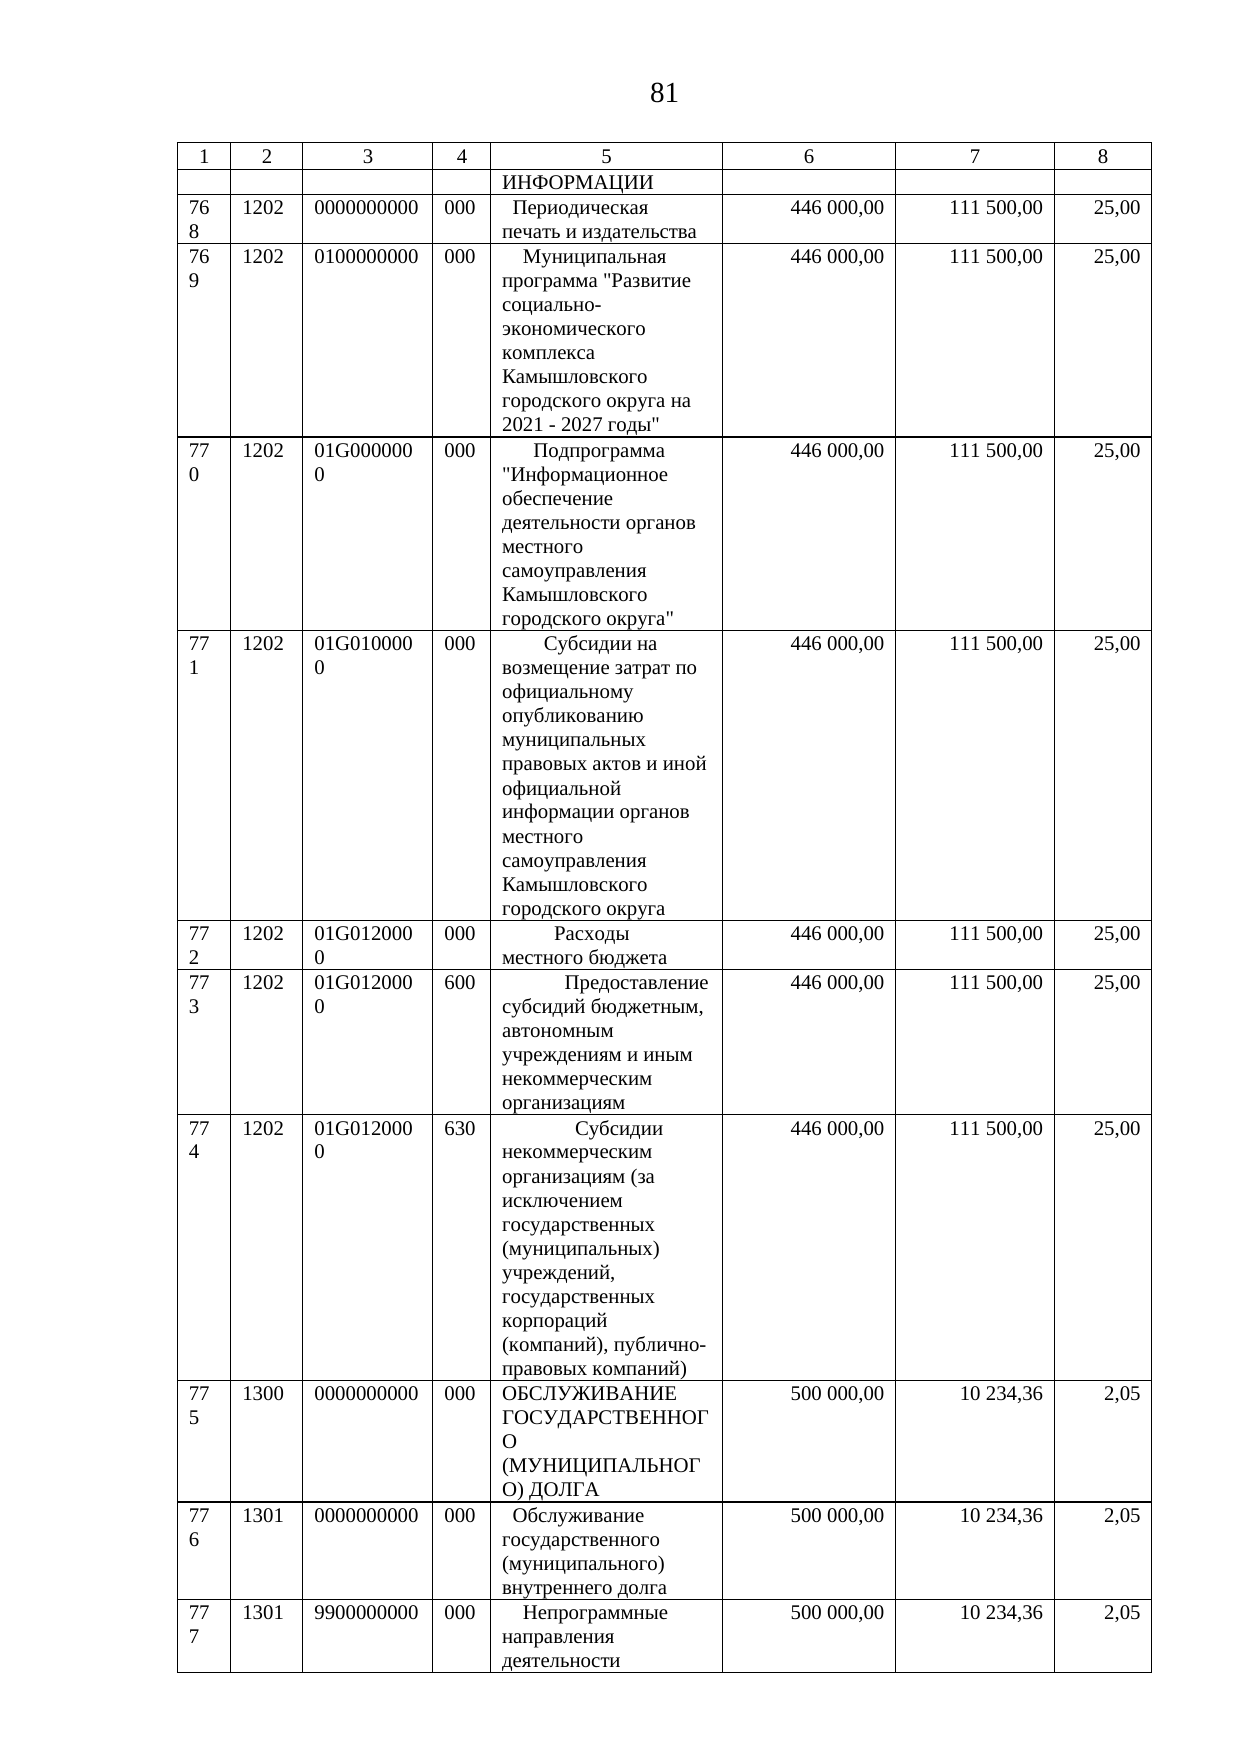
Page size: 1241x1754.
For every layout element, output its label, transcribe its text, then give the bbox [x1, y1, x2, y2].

table_cell 1301 [231, 1503, 302, 1599]
table_cell 111 500,00 [896, 244, 1054, 436]
table_cell 446 000,00 [723, 631, 895, 920]
table_cell 10 234,36 [896, 1381, 1054, 1501]
table_cell 000 [433, 631, 490, 920]
table_cell 9900000000 [303, 1600, 432, 1672]
table_cell 446 000,00 [723, 195, 895, 243]
table_cell 1202 [231, 631, 302, 920]
table_cell 2,05 [1055, 1381, 1151, 1501]
table_cell 000 [433, 1503, 490, 1599]
table_cell 1202 [231, 970, 302, 1114]
table_cell 446 000,00 [723, 244, 895, 436]
table_cell 446 000,00 [723, 921, 895, 969]
table_cell ОБСЛУЖИВАНИЕ ГОСУДАРСТВЕННОГО (МУНИЦИПАЛЬНОГО) ДОЛГА [491, 1381, 722, 1501]
table_cell 111 500,00 [896, 438, 1054, 630]
table_cell 1202 [231, 438, 302, 630]
table_cell Муниципальная программа "Развитие социально-экономического комплекса Камышловского городского округа на 2021 - 2027 годы" [491, 244, 722, 436]
table_cell 500 000,00 [723, 1381, 895, 1501]
table_header 3 [303, 143, 432, 169]
table_cell 01G0120000 [303, 970, 432, 1114]
table_cell 111 500,00 [896, 195, 1054, 243]
table_cell 777 [178, 1600, 230, 1672]
table_cell 01G0000000 [303, 438, 432, 630]
table_cell 446 000,00 [723, 438, 895, 630]
table_cell 25,00 [1055, 921, 1151, 969]
table_cell 0100000000 [303, 244, 432, 436]
table_header 2 [231, 143, 302, 169]
table_cell 768 [178, 195, 230, 243]
table_cell 10 234,36 [896, 1503, 1054, 1599]
table_cell [723, 170, 895, 194]
table_header 7 [896, 143, 1054, 169]
table_cell 630 [433, 1115, 490, 1380]
table_cell 000 [433, 1381, 490, 1501]
table_cell Периодическая печать и издательства [491, 195, 722, 243]
table_header 1 [178, 143, 230, 169]
table_cell [433, 170, 490, 194]
table_cell 111 500,00 [896, 631, 1054, 920]
table_header 8 [1055, 143, 1151, 169]
table_cell 01G0100000 [303, 631, 432, 920]
table_cell 1301 [231, 1600, 302, 1672]
table_cell 776 [178, 1503, 230, 1599]
table_cell 111 500,00 [896, 921, 1054, 969]
table_cell ИНФОРМАЦИИ [491, 170, 722, 194]
table_cell 773 [178, 970, 230, 1114]
table_cell 111 500,00 [896, 1115, 1054, 1380]
table_cell 25,00 [1055, 244, 1151, 436]
table_cell 000 [433, 438, 490, 630]
table_cell 446 000,00 [723, 970, 895, 1114]
table_cell 500 000,00 [723, 1600, 895, 1672]
table_cell 000 [433, 1600, 490, 1672]
table_cell 500 000,00 [723, 1503, 895, 1599]
table_cell 446 000,00 [723, 1115, 895, 1380]
table_cell [303, 170, 432, 194]
table_cell Субсидии на возмещение затрат по официальному опубликованию муниципальных правовых актов и иной официальной информации органов местного самоуправления Камышловского городского округа [491, 631, 722, 920]
table_cell 770 [178, 438, 230, 630]
table_cell 25,00 [1055, 195, 1151, 243]
table_header 5 [491, 143, 722, 169]
table_cell 000 [433, 195, 490, 243]
table_cell 0000000000 [303, 1381, 432, 1501]
table_cell 600 [433, 970, 490, 1114]
table_cell [1055, 170, 1151, 194]
table_cell 01G0120000 [303, 1115, 432, 1380]
table_cell 0000000000 [303, 1503, 432, 1599]
table_cell 774 [178, 1115, 230, 1380]
table_cell Субсидии некоммерческим организациям (за исключением государственных (муниципальных) учреждений, государственных корпораций (компаний), публично-правовых компаний) [491, 1115, 722, 1380]
table_cell [231, 170, 302, 194]
table_header 4 [433, 143, 490, 169]
table_cell 772 [178, 921, 230, 969]
table_cell 2,05 [1055, 1600, 1151, 1672]
table_cell 25,00 [1055, 631, 1151, 920]
table_cell 1202 [231, 195, 302, 243]
table_cell 25,00 [1055, 438, 1151, 630]
table_cell 25,00 [1055, 1115, 1151, 1380]
table_cell 01G0120000 [303, 921, 432, 969]
table_cell Обслуживание государственного (муниципального) внутреннего долга [491, 1503, 722, 1599]
table_cell [178, 170, 230, 194]
table_cell 111 500,00 [896, 970, 1054, 1114]
table_cell 1202 [231, 1115, 302, 1380]
table_cell 1202 [231, 244, 302, 436]
table_cell 775 [178, 1381, 230, 1501]
table_cell 000 [433, 244, 490, 436]
table_cell 25,00 [1055, 970, 1151, 1114]
table_cell Предоставление субсидий бюджетным, автономным учреждениям и иным некоммерческим организациям [491, 970, 722, 1114]
table_cell [896, 170, 1054, 194]
table_cell Расходы местного бюджета [491, 921, 722, 969]
table_cell 1300 [231, 1381, 302, 1501]
table_cell Непрограммные направления деятельности [491, 1600, 722, 1672]
table_cell 0000000000 [303, 195, 432, 243]
table_cell Подпрограмма "Информационное обеспечение деятельности органов местного самоуправления Камышловского городского округа" [491, 438, 722, 630]
table_cell 771 [178, 631, 230, 920]
table_cell 769 [178, 244, 230, 436]
table_cell 000 [433, 921, 490, 969]
table_cell 1202 [231, 921, 302, 969]
table_cell 10 234,36 [896, 1600, 1054, 1672]
table_cell 2,05 [1055, 1503, 1151, 1599]
table_header 6 [723, 143, 895, 169]
